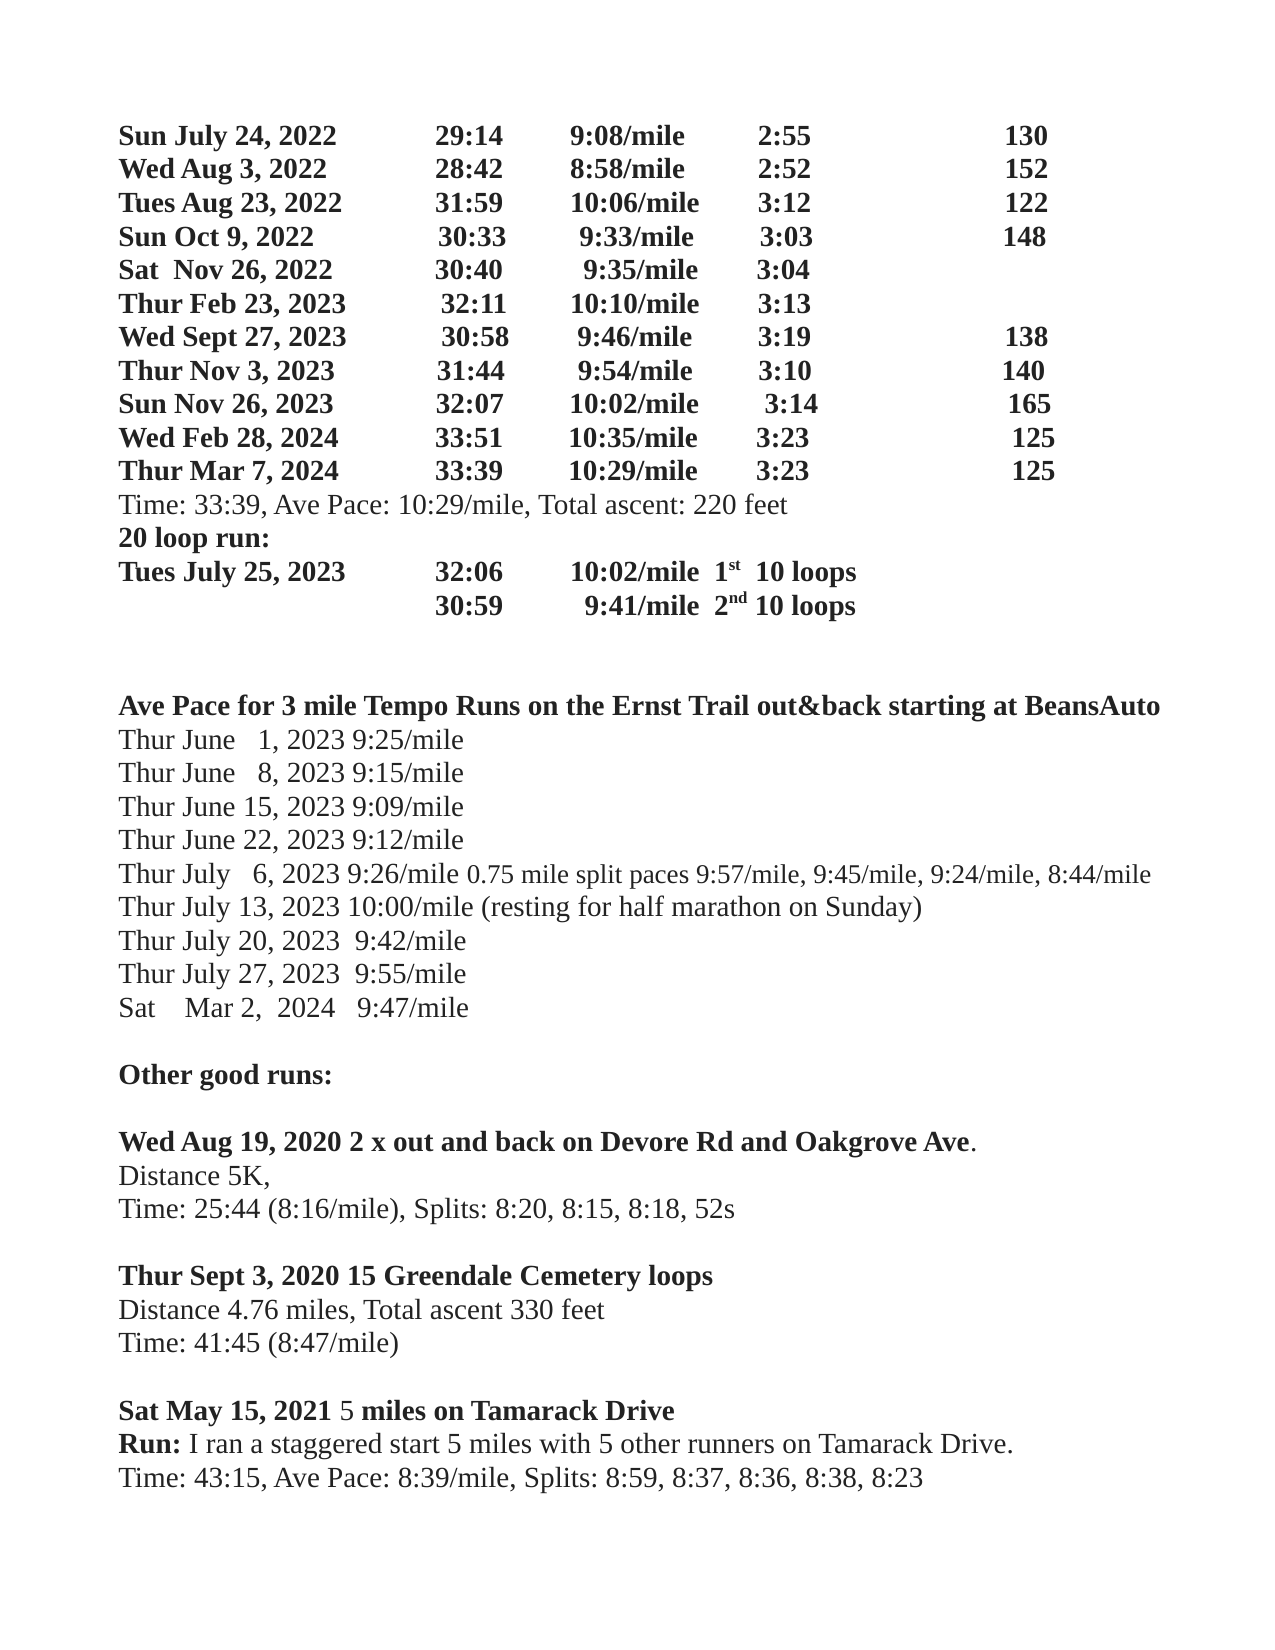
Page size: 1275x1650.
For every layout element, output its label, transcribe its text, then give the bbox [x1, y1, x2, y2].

text Time: 41:45 (8:47/mile) [118, 1326, 1161, 1359]
text Thur June 15, 2023 9:09/mile [118, 789, 1161, 822]
text Sat May 15, 2021 5 miles on Tamarack Drive [118, 1393, 1161, 1426]
text Time: 43:15, Ave Pace: 8:39/mile, Splits: 8:59, 8:37, 8:36, 8:38, 8:23 [118, 1460, 1161, 1493]
text Wed Aug 3, 2022 28:42 8:58/mile 2:52 152 [118, 152, 1161, 185]
text Tues July 25, 2023 32:06 10:02/mile 1st 10 loops [118, 554, 1161, 588]
text Thur June 22, 2023 9:12/mile [118, 822, 1161, 856]
text Distance 5K, [118, 1158, 1161, 1191]
text Distance 4.76 miles, Total ascent 330 feet [118, 1292, 1161, 1326]
text Ave Pace for 3 mile Tempo Runs on the Ernst Trail out&back starting at BeansAuto [118, 688, 1161, 722]
text Tues Aug 23, 2022 31:59 10:06/mile 3:12 122 [118, 185, 1161, 219]
text Sun Nov 26, 2023 32:07 10:02/mile 3:14 165 [118, 386, 1161, 420]
text Thur Feb 23, 2023 32:11 10:10/mile 3:13 [118, 286, 1161, 319]
text Thur Nov 3, 2023 31:44 9:54/mile 3:10 140 [118, 353, 1161, 386]
text Sun Oct 9, 2022 30:33 9:33/mile 3:03 148 [118, 219, 1161, 252]
text Thur June 1, 2023 9:25/mile [118, 722, 1161, 755]
text Thur July 13, 2023 10:00/mile (resting for half marathon on Sunday) [118, 889, 1161, 923]
text Thur June 8, 2023 9:15/mile [118, 755, 1161, 789]
text Sat Nov 26, 2022 30:40 9:35/mile 3:04 [118, 252, 1161, 286]
text Thur Mar 7, 2024 33:39 10:29/mile 3:23 125 [118, 453, 1161, 487]
text Time: 33:39, Ave Pace: 10:29/mile, Total ascent: 220 feet [118, 487, 1161, 521]
text Other good runs: [118, 1057, 1161, 1091]
text Thur July 27, 2023 9:55/mile [118, 957, 1161, 990]
text Thur July 20, 2023 9:42/mile [118, 923, 1161, 957]
text Wed Feb 28, 2024 33:51 10:35/mile 3:23 125 [118, 420, 1161, 453]
text Sat Mar 2, 2024 9:47/mile [118, 990, 1161, 1024]
text Thur July 6, 2023 9:26/mile 0.75 mile split paces 9:57/mile, 9:45/mile, 9:24/mile, 8:44/mile [118, 856, 1161, 889]
text 30:59 9:41/mile 2nd 10 loops [118, 588, 1161, 621]
text Sun July 24, 2022 29:14 9:08/mile 2:55 130 [118, 118, 1161, 152]
text 20 loop run: [118, 521, 1161, 554]
text Wed Sept 27, 2023 30:58 9:46/mile 3:19 138 [118, 319, 1161, 353]
text Time: 25:44 (8:16/mile), Splits: 8:20, 8:15, 8:18, 52s [118, 1191, 1161, 1225]
text Run: I ran a staggered start 5 miles with 5 other runners on Tamarack Drive. [118, 1426, 1161, 1460]
text Wed Aug 19, 2020 2 x out and back on Devore Rd and Oakgrove Ave. [118, 1124, 1161, 1158]
text Thur Sept 3, 2020 15 Greendale Cemetery loops [118, 1258, 1161, 1292]
